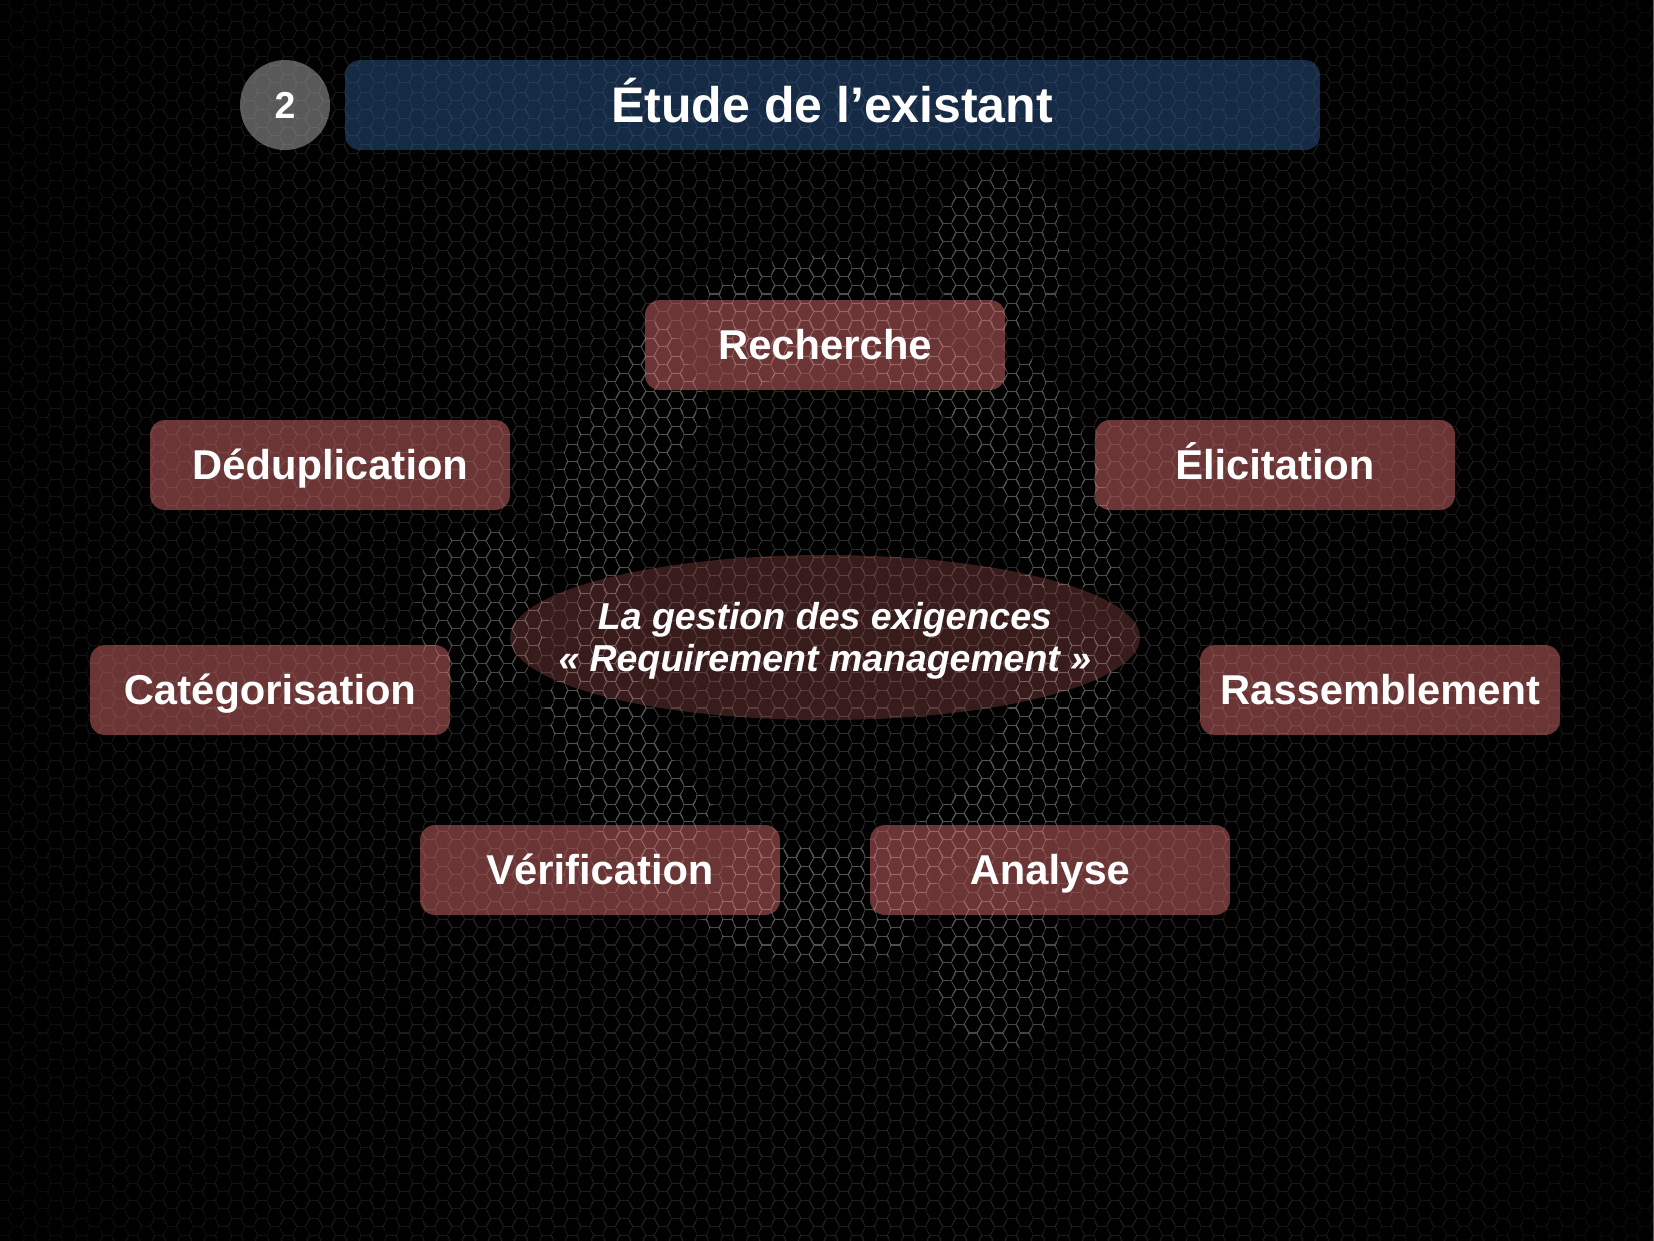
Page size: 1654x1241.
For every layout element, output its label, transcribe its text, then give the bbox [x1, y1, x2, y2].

text_box Vérification [420, 825, 781, 916]
text_box Catégorisation [90, 645, 451, 736]
text_box 2 [240, 60, 331, 151]
picture [0, 0, 1654, 1241]
text_box Étude de l’existant [345, 60, 1321, 151]
text_box Rassemblement [1200, 645, 1561, 736]
text_box Déduplication [150, 420, 511, 511]
text_box Analyse [870, 825, 1231, 916]
text_box La gestion des exigences « Requirement management » [510, 555, 1141, 721]
text_box Élicitation [1095, 420, 1456, 511]
text_box Recherche [645, 300, 1006, 391]
